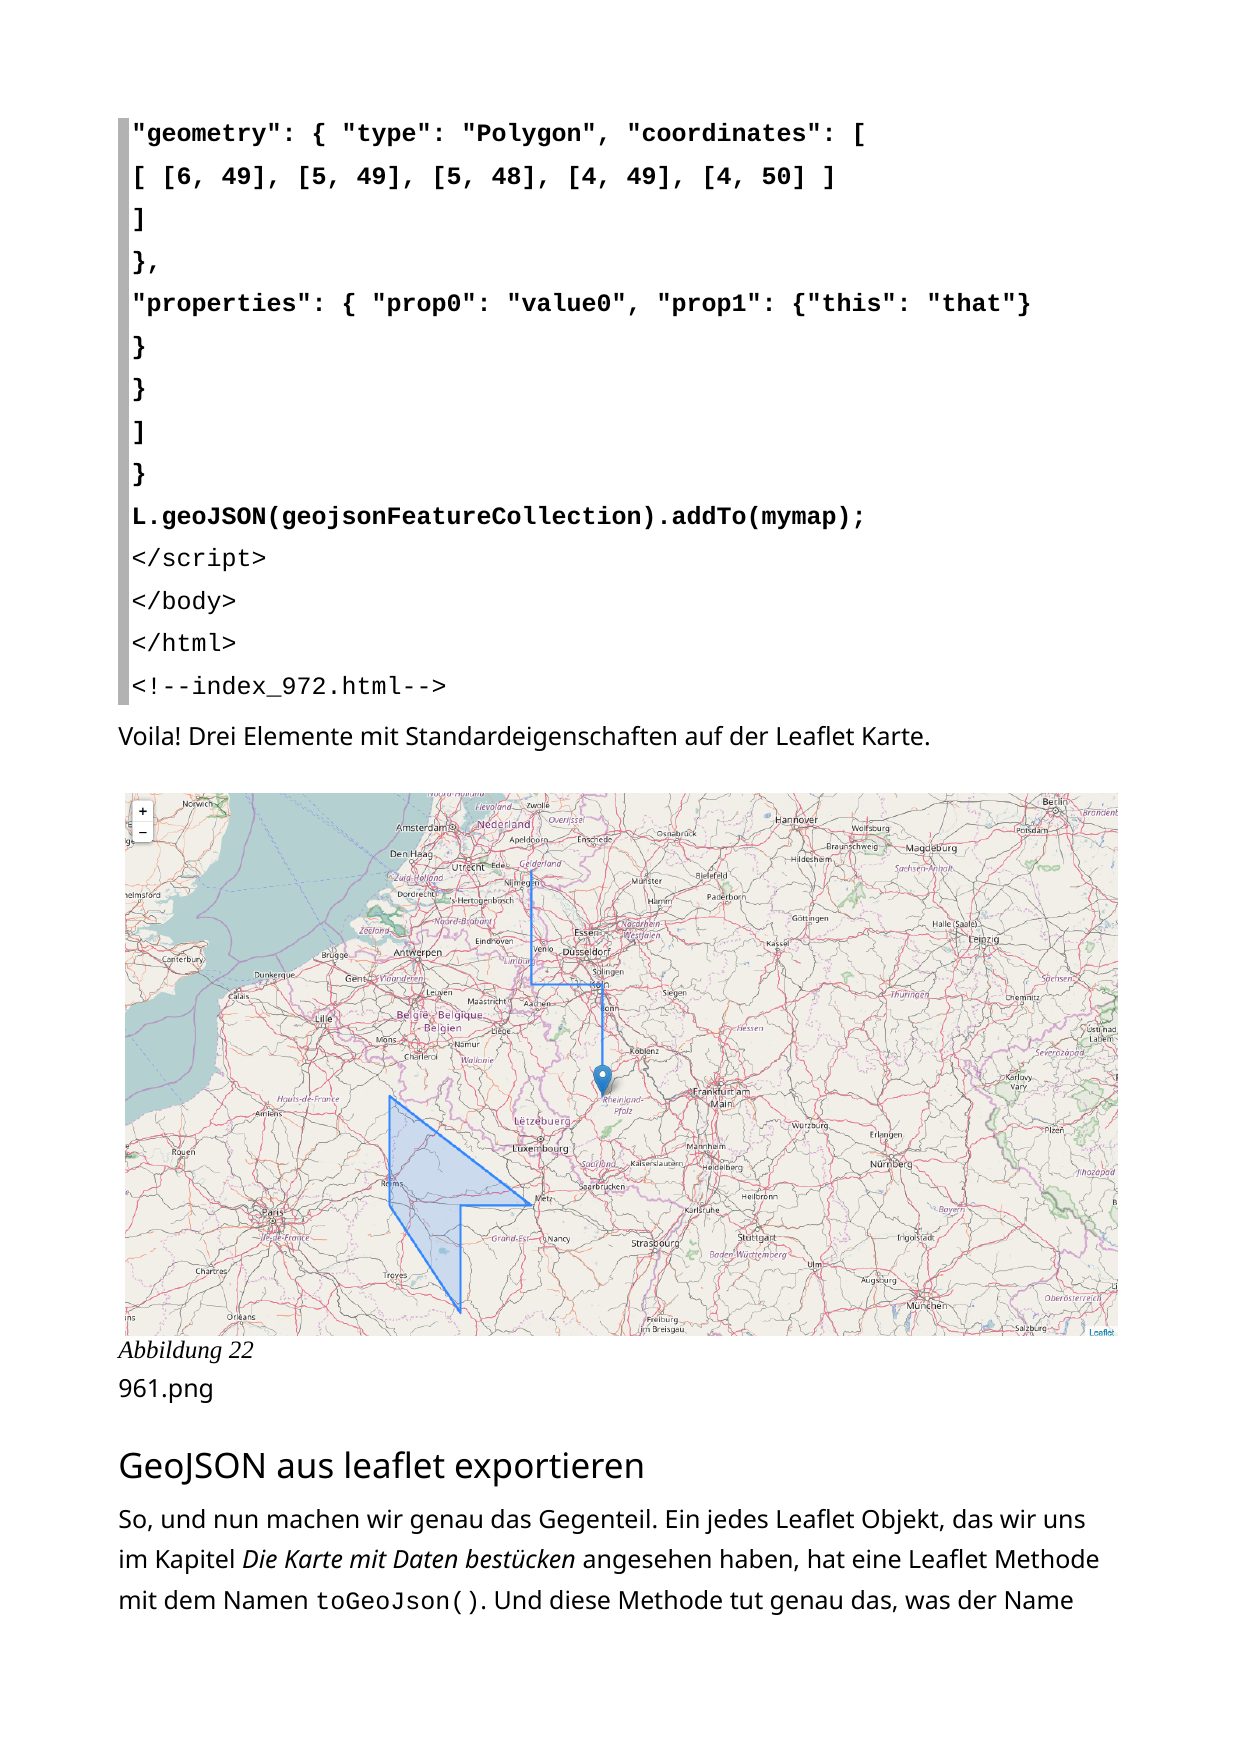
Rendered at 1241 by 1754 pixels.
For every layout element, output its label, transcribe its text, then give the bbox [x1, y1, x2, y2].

text 961.png [118, 1364, 1122, 1405]
text Voila! Drei Elemente mit Standardeigenschaften auf der Leaflet Karte. [118, 719, 1122, 753]
text Abbildung 22 [118, 1336, 1122, 1364]
text So, und nun machen wir genau das Gegenteil. Ein jedes Leaflet Objekt, das wir uns im Kapitel Die Karte mit Daten bestücken angesehen haben, hat eine Leaflet Methode mit dem Namen toGeoJson(). Und diese Methode tut genau das, was der Name [118, 1501, 1122, 1617]
text </html> [129, 628, 1122, 659]
text </script> [129, 543, 1122, 574]
text </body> [129, 586, 1122, 617]
text }, [129, 246, 1122, 277]
text } [129, 331, 1122, 362]
text } [129, 458, 1122, 489]
text ] [129, 203, 1122, 234]
text } [129, 373, 1122, 404]
picture [118, 786, 1123, 1336]
text L.geoJSON(geojsonFeatureCollection).addTo(mymap); [129, 501, 1122, 532]
text "geometry": { "type": "Polygon", "coordinates": [ [129, 118, 1122, 149]
text <!--index_972.html--> [129, 671, 1122, 705]
text [ [6, 49], [5, 49], [5, 48], [4, 49], [4, 50] ] [129, 161, 1122, 192]
subtitle GeoJSON aus leaflet exportieren [118, 1441, 1122, 1489]
text [118, 774, 1122, 786]
text ] [129, 416, 1122, 447]
text "properties": { "prop0": "value0", "prop1": {"this": "that"} [129, 288, 1122, 319]
